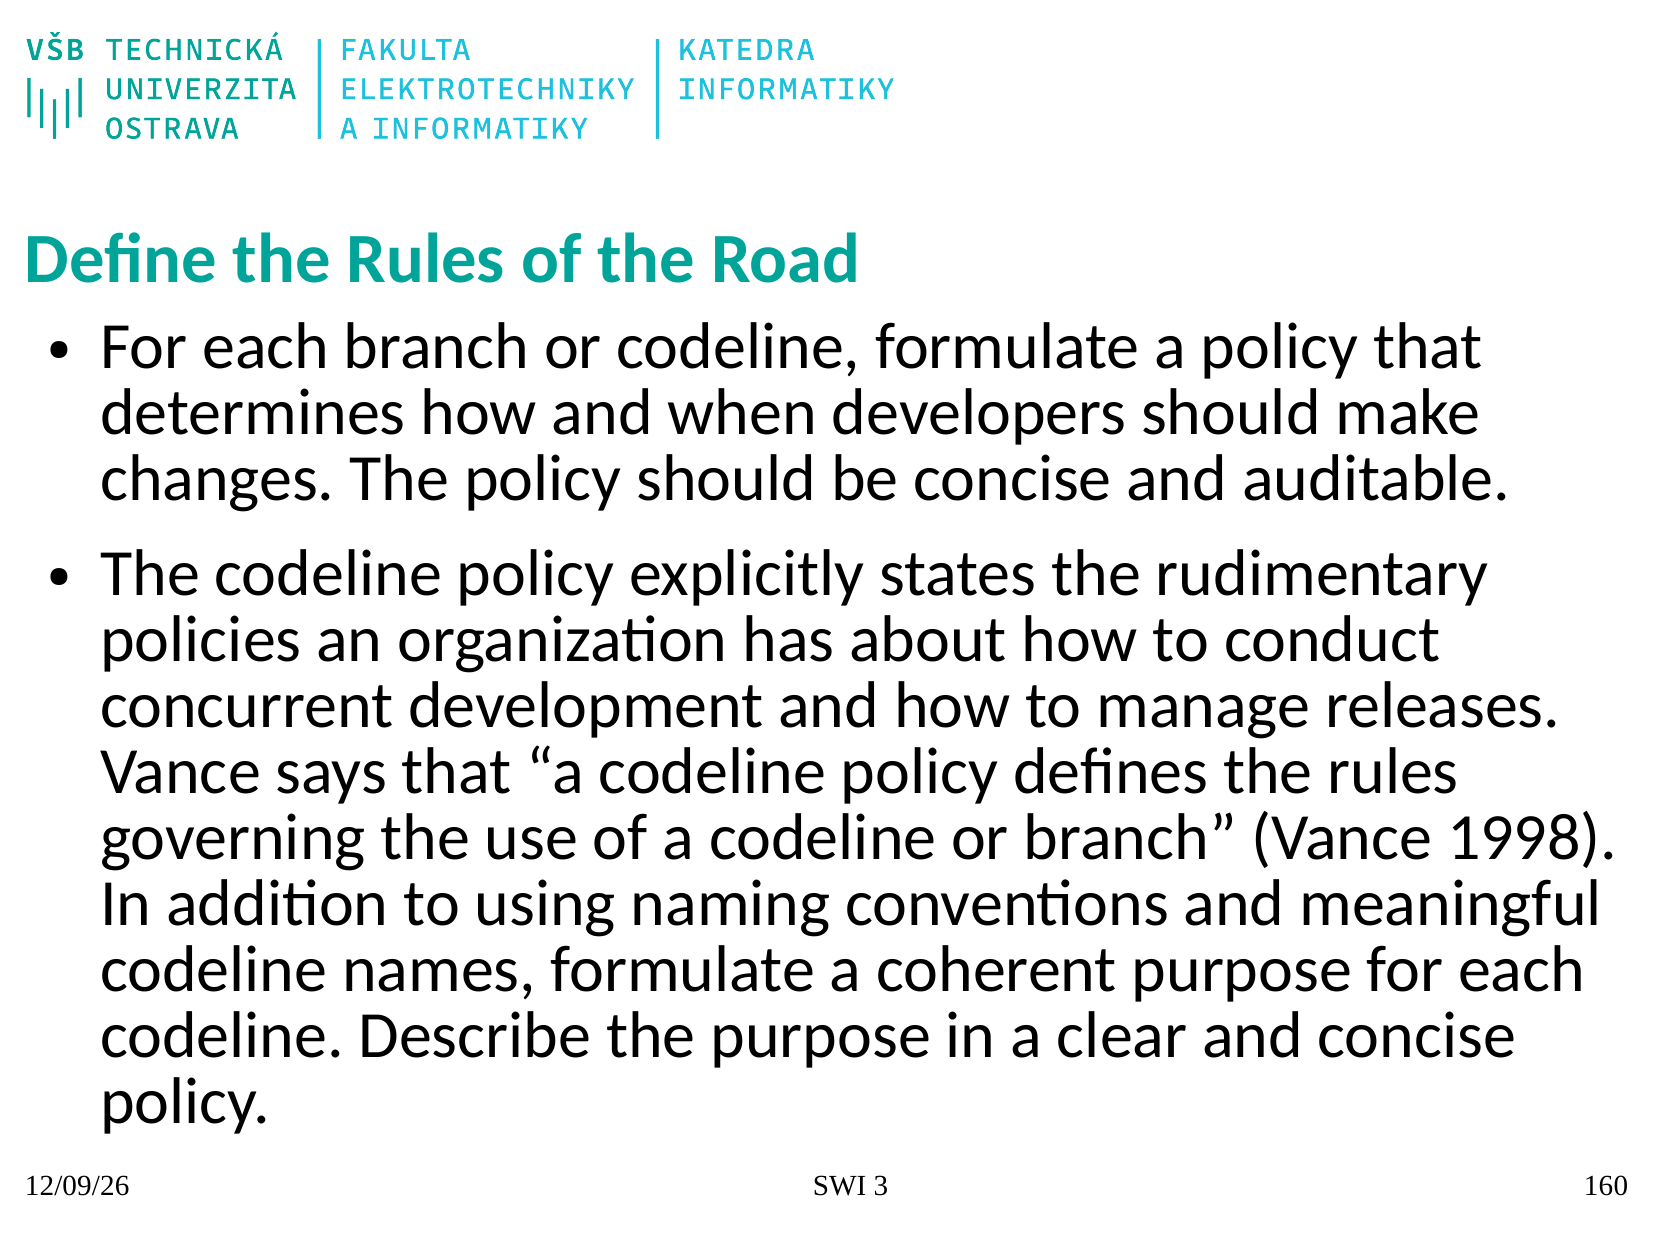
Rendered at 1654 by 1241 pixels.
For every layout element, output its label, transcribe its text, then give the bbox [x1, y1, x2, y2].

picture [26, 31, 894, 139]
list For each branch or codeline, formulate a policy that determines how and when developers should make changes. The policy should be concise and auditable. The codeline policy explicitly states the rudimentary policies an organization has about how to conduct concurrent development and how to manage releases. Vance says that “a codeline policy defines the rules governing the use of a codeline or branch” (Vance 1998). In addition to using naming conventions and meaningful codeline names, formulate a coherent purpose for each codeline. Describe the purpose in a clear and concise policy. [30, 318, 1629, 1146]
title Define the Rules of the Road [24, 169, 1629, 300]
